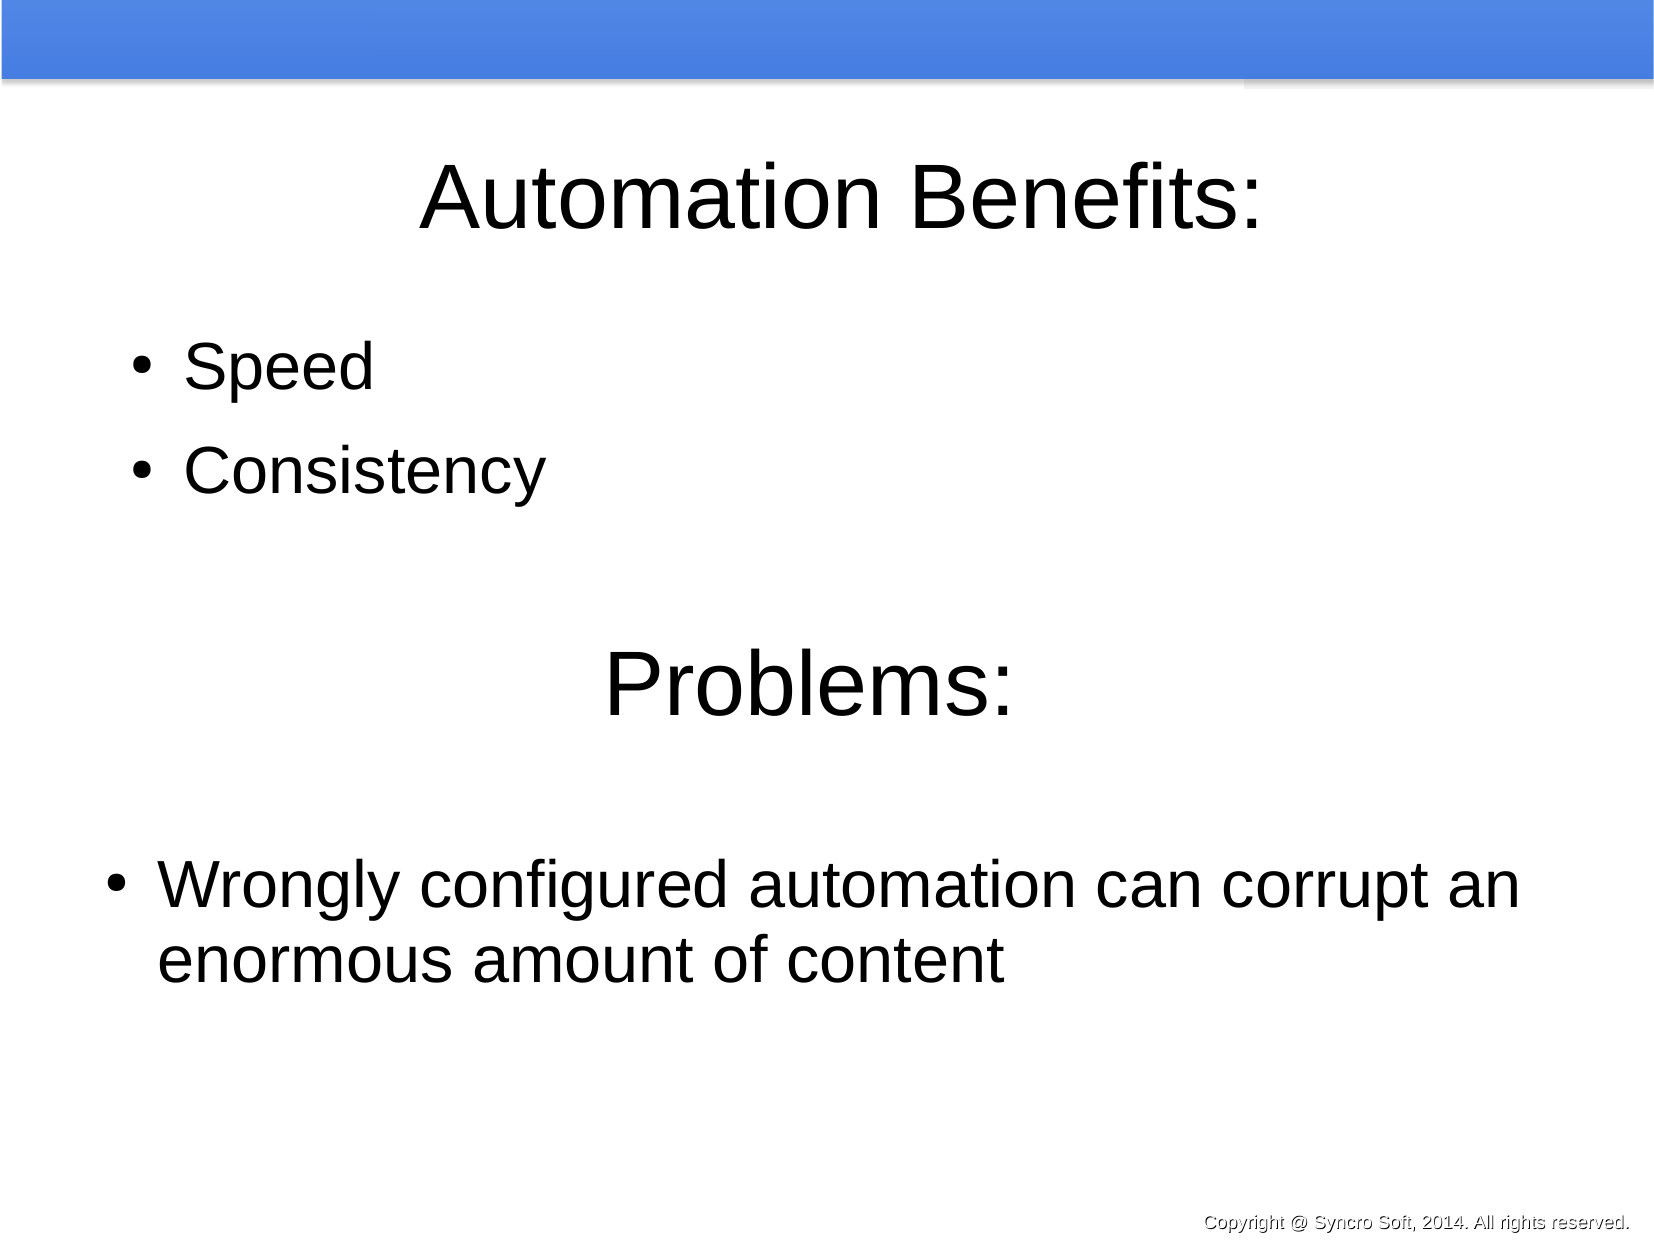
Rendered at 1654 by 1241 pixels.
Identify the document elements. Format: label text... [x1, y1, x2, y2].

list Speed Consistency [112, 225, 1601, 945]
title Problems: [49, 580, 1538, 788]
list Wrongly configured automation can corrupt an enormous amount of content [86, 743, 1576, 1241]
title Automation Benefits: [82, 92, 1571, 301]
picture [1, 0, 1654, 89]
